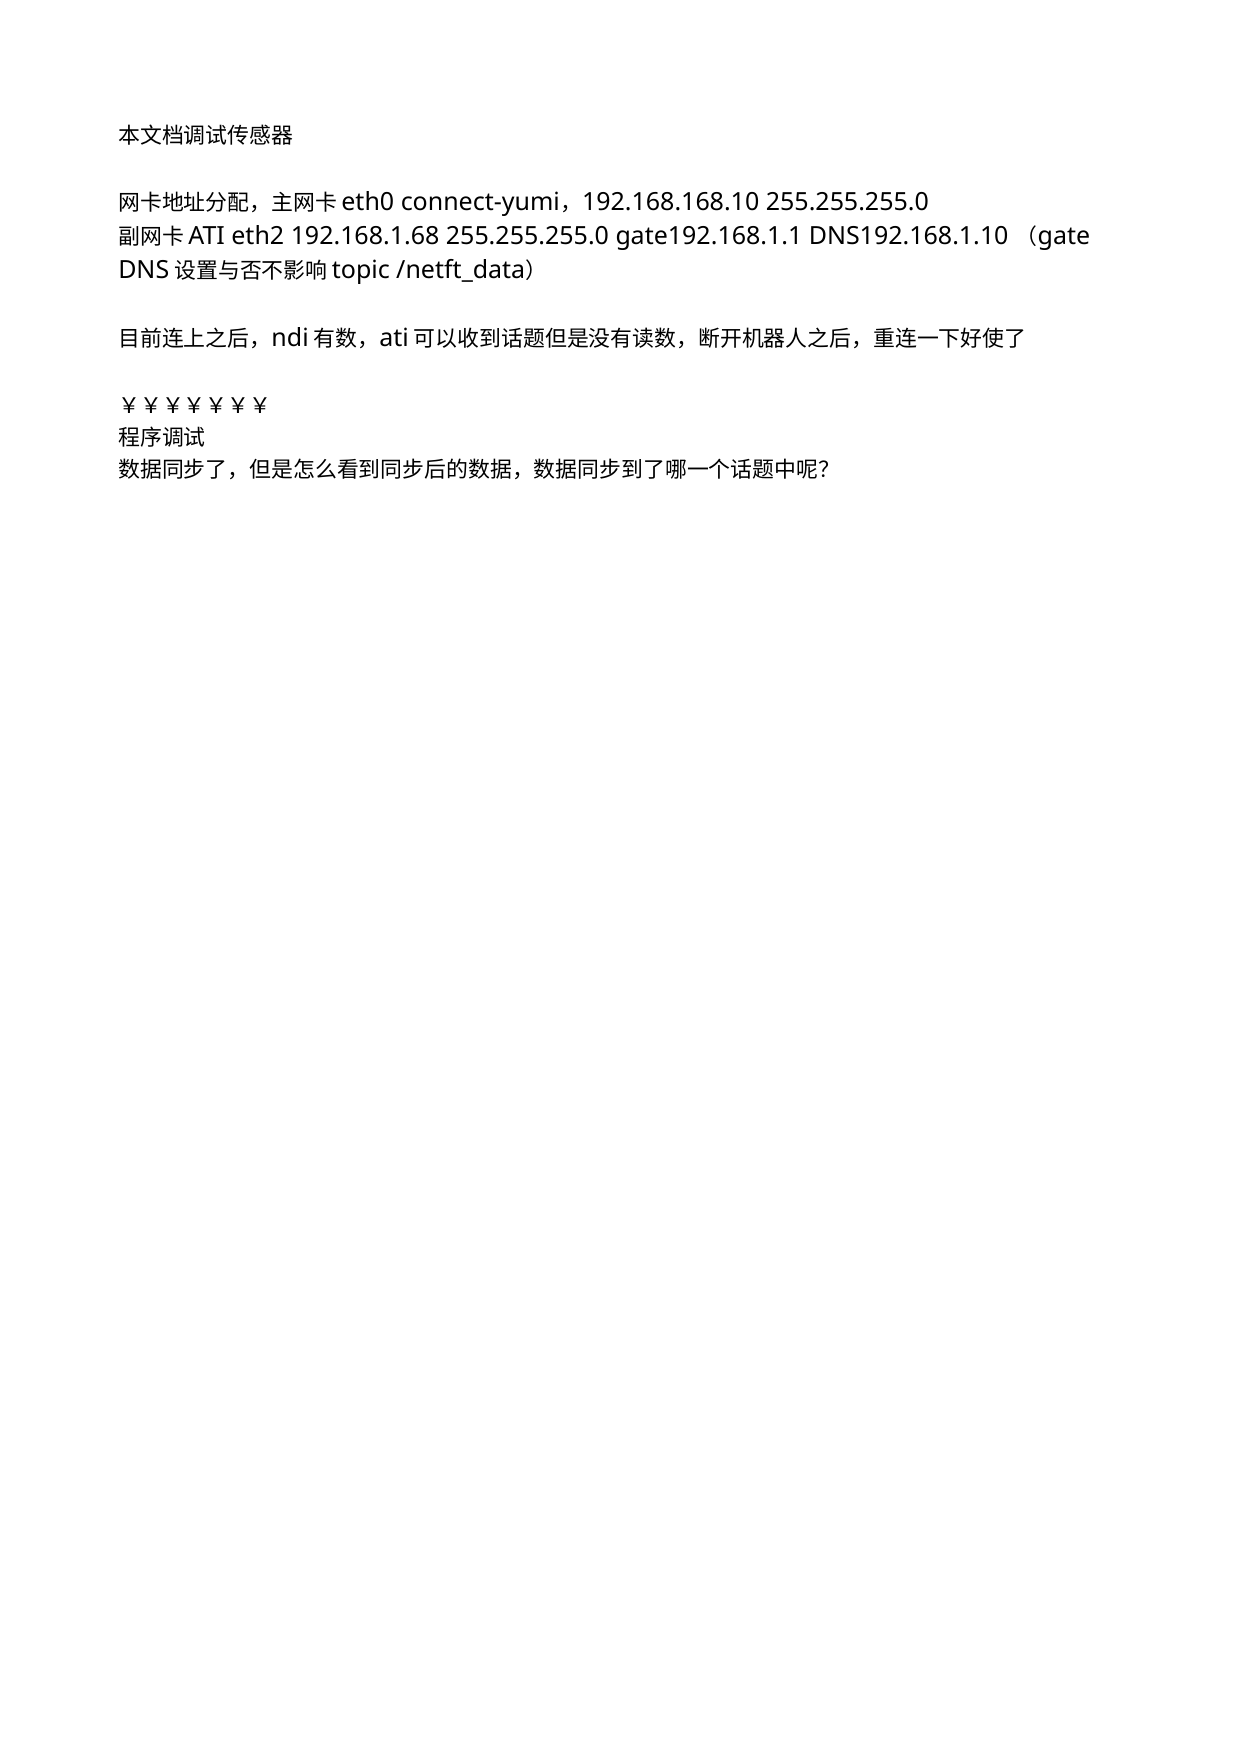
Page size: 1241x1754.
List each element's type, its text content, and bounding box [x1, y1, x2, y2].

text 本文档调试传感器 [118, 118, 1122, 150]
text 网卡地址分配，主网卡eth0 connect-yumi，192.168.168.10 255.255.255.0 [118, 184, 1122, 218]
text 目前连上之后，ndi有数，ati可以收到话题但是没有读数，断开机器人之后，重连一下好使了 [118, 320, 1122, 354]
text 程序调试 [118, 420, 1122, 452]
text ￥￥￥￥￥￥￥ [118, 388, 1122, 420]
text 数据同步了，但是怎么看到同步后的数据，数据同步到了哪一个话题中呢？ [118, 452, 1122, 483]
text 副网卡ATI eth2 192.168.1.68 255.255.255.0 gate192.168.1.1 DNS192.168.1.10 （gate DNS设置与否不影响topic /netft_data） [118, 218, 1122, 286]
